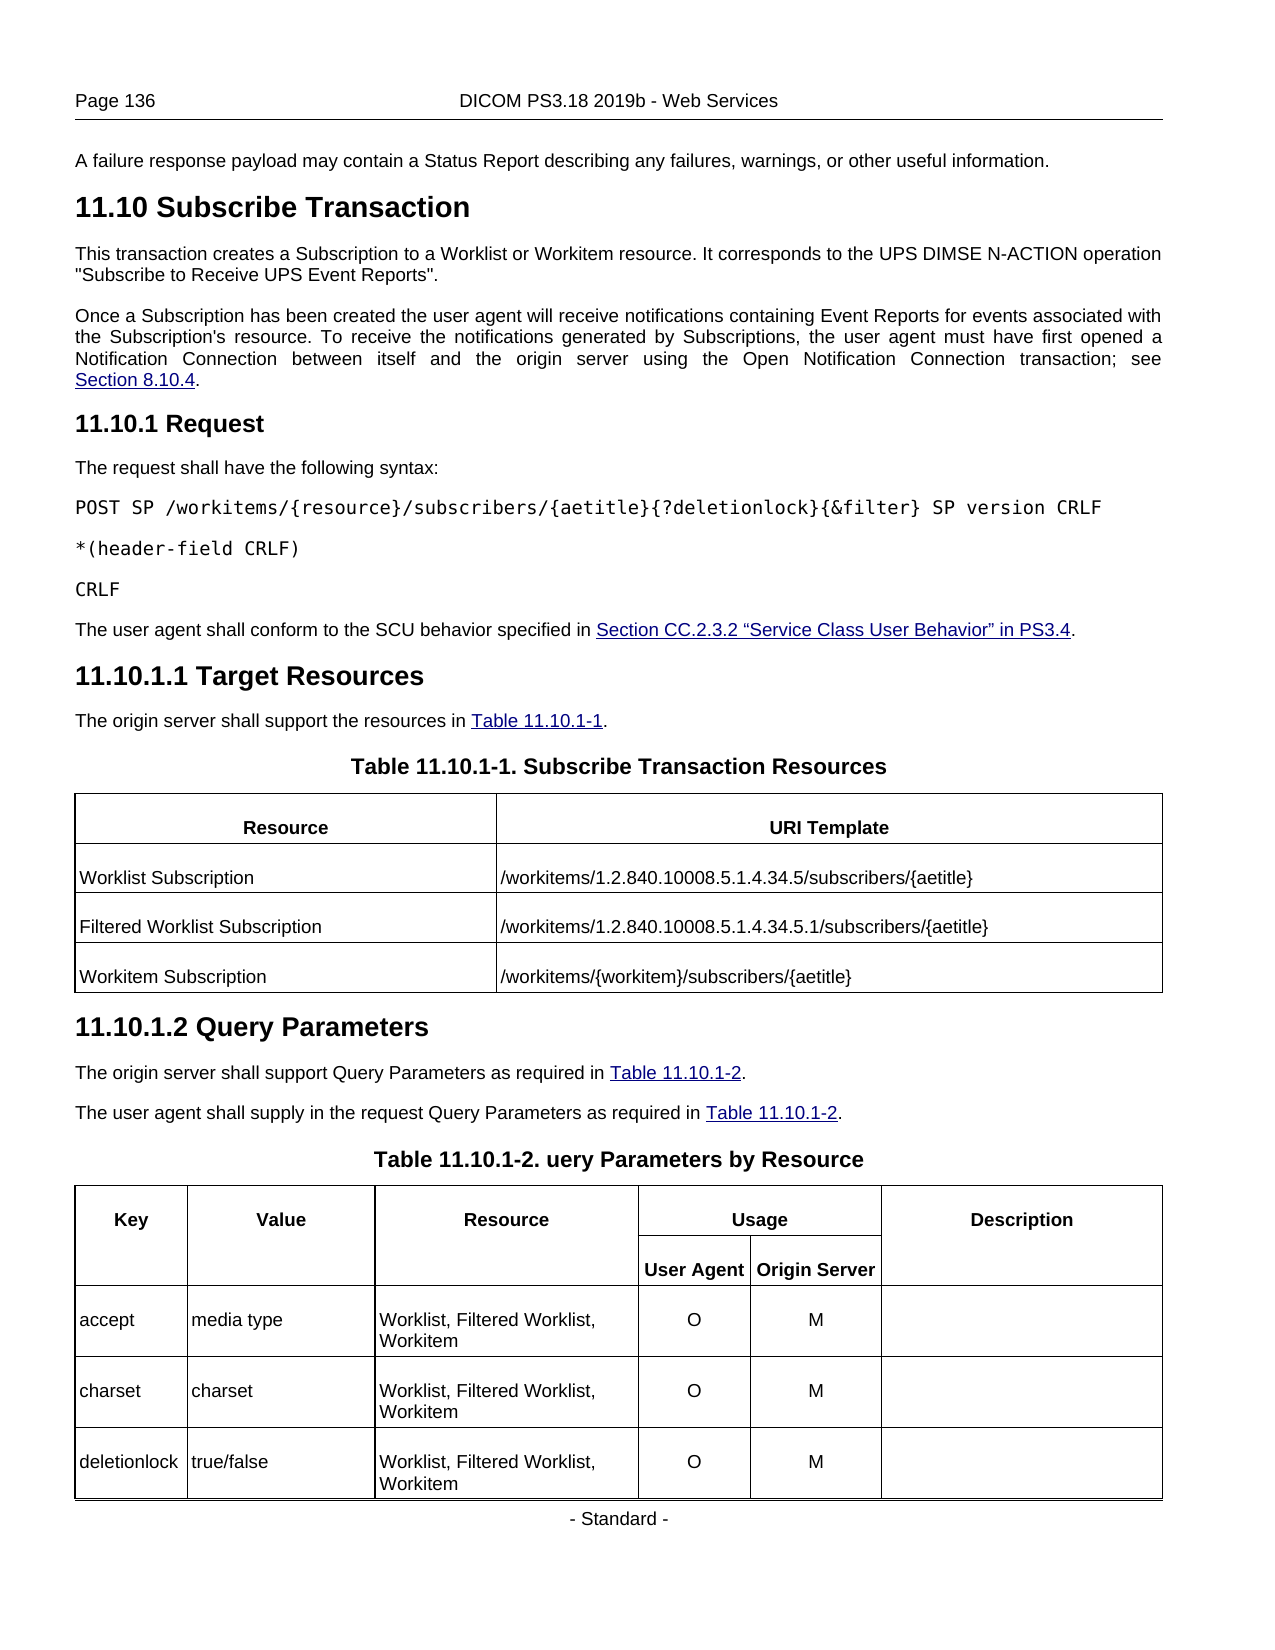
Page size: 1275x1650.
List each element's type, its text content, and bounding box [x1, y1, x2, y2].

text 11.10.1.2 Query Parameters [75, 1011, 1162, 1043]
table_cell M [751, 1357, 881, 1427]
text The origin server shall support the resources in Table 11.10.1-1. [75, 709, 1162, 731]
table_cell accept [76, 1286, 187, 1356]
table_cell Origin Server [751, 1236, 881, 1284]
text A failure response payload may contain a Status Report describing any failures, warnings, or other useful information. [75, 150, 1162, 172]
text The user agent shall supply in the request Query Parameters as required in Table 11.10.1-2. [75, 1102, 1162, 1123]
table_cell Filtered Worklist Subscription [76, 893, 496, 942]
table_cell true/false [188, 1428, 374, 1498]
table_header Resource [376, 1186, 638, 1284]
table_header Resource [76, 794, 496, 843]
table_cell Worklist, Filtered Worklist, Workitem [376, 1286, 638, 1356]
table_cell O [639, 1357, 750, 1427]
text Table 11.10.1-1. Subscribe Transaction Resources [75, 753, 1162, 779]
text 11.10.1 Request [75, 409, 1162, 438]
table_cell Worklist, Filtered Worklist, Workitem [376, 1428, 638, 1498]
table_cell /workitems/{workitem}/subscribers/{aetitle} [497, 943, 1162, 992]
table_cell Worklist Subscription [76, 844, 496, 892]
table_cell M [751, 1286, 881, 1356]
table_cell [882, 1428, 1162, 1498]
table_cell Worklist, Filtered Worklist, Workitem [376, 1357, 638, 1427]
table_header Description [882, 1186, 1162, 1284]
table_cell [882, 1286, 1162, 1356]
text 11.10.1.1 Target Resources [75, 659, 1162, 691]
text *(header-field CRLF) [75, 538, 1162, 560]
text Once a Subscription has been created the user agent will receive notifications containing Event Reports for events associated with the Subscription's resource. To receive the notifications generated by Subscriptions, the user agent must have first opened a Notification Connection between itself and the origin server using the Open Notification Connection transaction; see Section 8.10.4. [75, 304, 1162, 391]
text The user agent shall conform to the SCU behavior specified in Section CC.2.3.2 “Service Class User Behavior” in PS3.4. [75, 619, 1162, 641]
text Table 11.10.1-2. uery Parameters by Resource [75, 1146, 1162, 1172]
text CRLF [75, 578, 1162, 600]
text POST SP /workitems/{resource}/subscribers/{aetitle}{?deletionlock}{&filter} SP version CRLF [75, 497, 1162, 519]
table_cell [882, 1357, 1162, 1427]
table_header Usage [639, 1186, 881, 1235]
text The request shall have the following syntax: [75, 457, 1162, 478]
table_cell O [639, 1286, 750, 1356]
table_cell deletionlock [76, 1428, 187, 1498]
table_cell media type [188, 1286, 374, 1356]
table_cell charset [76, 1357, 187, 1427]
table_cell M [751, 1428, 881, 1498]
table_cell Workitem Subscription [76, 943, 496, 992]
table_header Value [188, 1186, 374, 1284]
table_cell /workitems/1.2.840.10008.5.1.4.34.5.1/subscribers/{aetitle} [497, 893, 1162, 942]
text 11.10 Subscribe Transaction [75, 190, 1162, 224]
text This transaction creates a Subscription to a Worklist or Workitem resource. It corresponds to the UPS DIMSE N-ACTION operation "Subscribe to Receive UPS Event Reports". [75, 243, 1162, 286]
table_header URI Template [497, 794, 1162, 843]
table_cell charset [188, 1357, 374, 1427]
text The origin server shall support Query Parameters as required in Table 11.10.1-2. [75, 1061, 1162, 1083]
table_header Key [76, 1186, 187, 1284]
table_cell /workitems/1.2.840.10008.5.1.4.34.5/subscribers/{aetitle} [497, 844, 1162, 892]
table_cell User Agent [639, 1236, 750, 1284]
table_cell O [639, 1428, 750, 1498]
